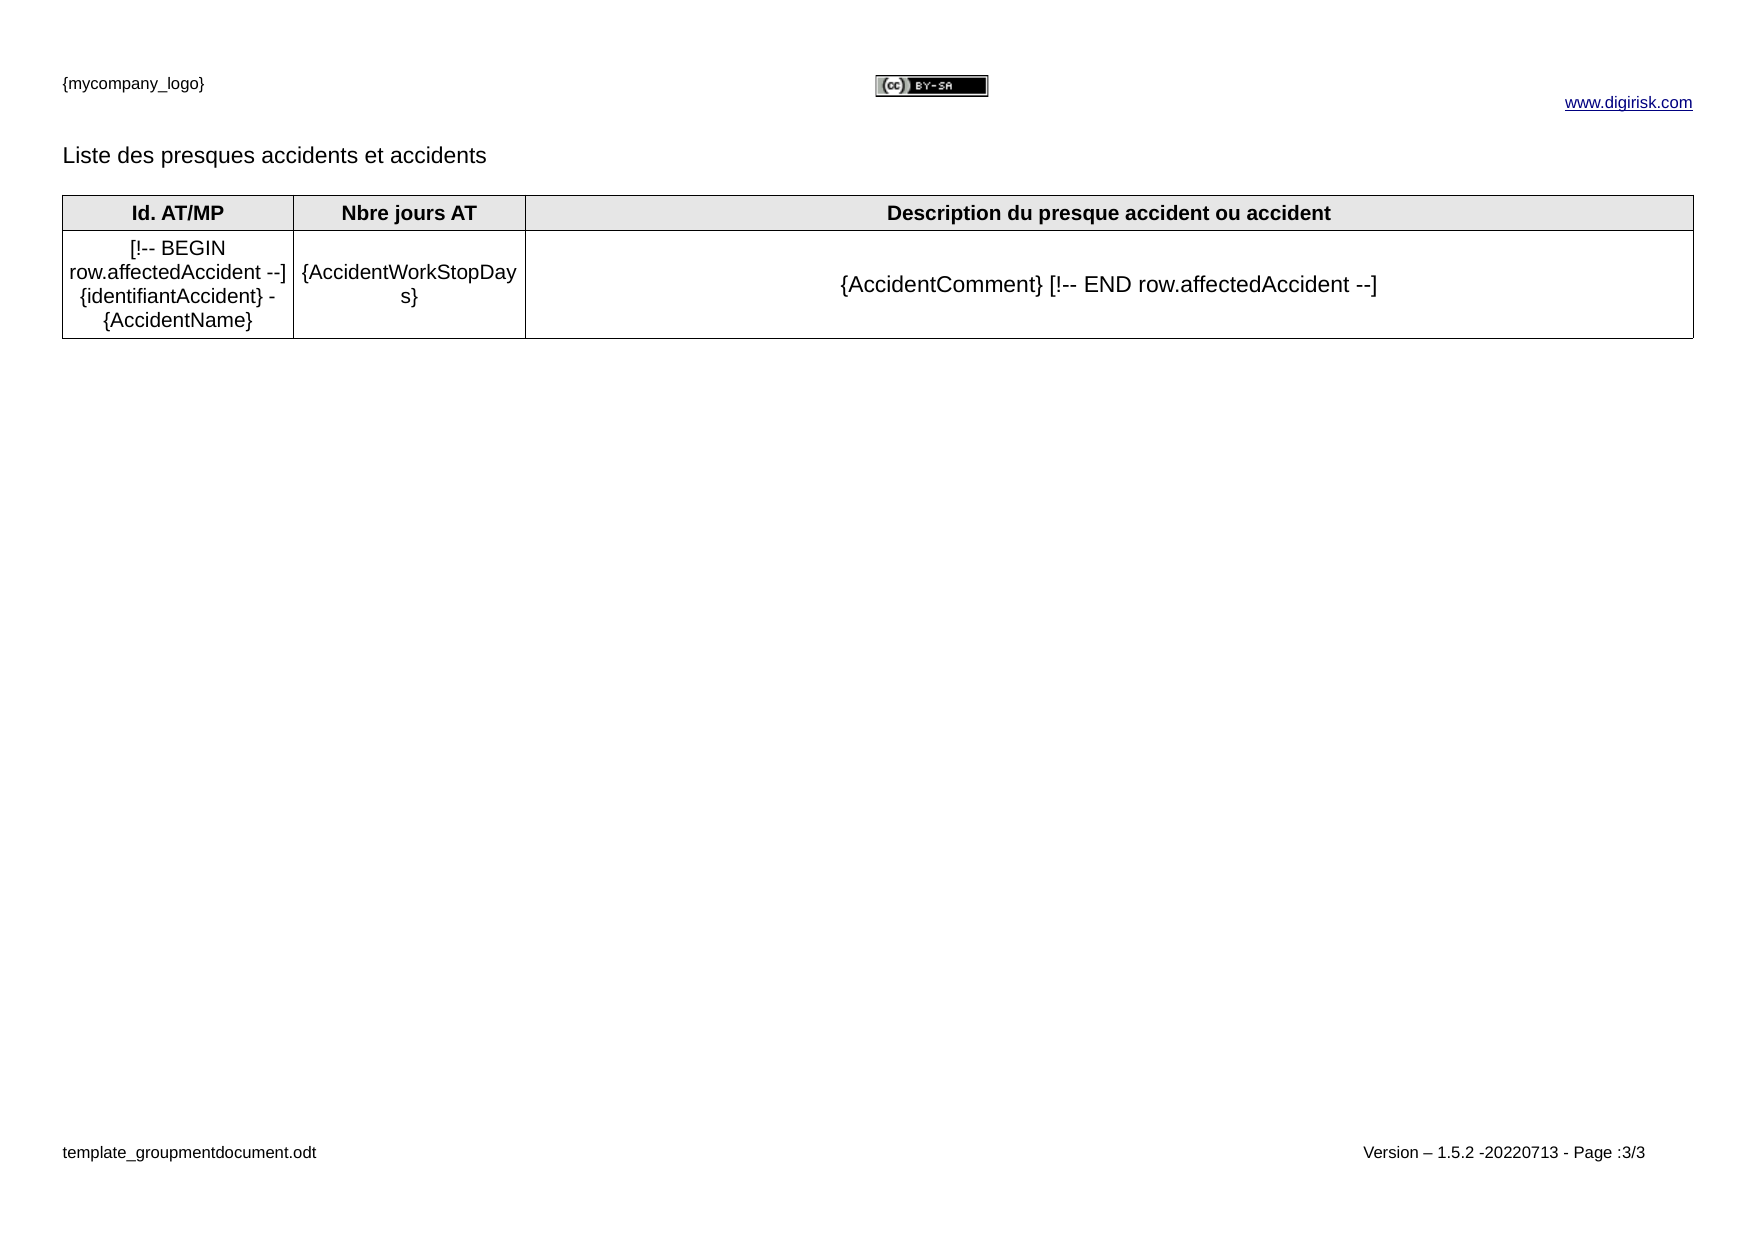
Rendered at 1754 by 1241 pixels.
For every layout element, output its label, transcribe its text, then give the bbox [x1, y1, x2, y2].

picture [875, 75, 989, 97]
table_header Id. AT/MP [63, 196, 293, 230]
table_cell {AccidentComment} [!-- END row.affectedAccident --] [526, 231, 1693, 337]
table_header Description du presque accident ou accident [526, 196, 1693, 230]
text Liste des presques accidents et accidents [62, 142, 1693, 168]
table_header Nbre jours AT [294, 196, 525, 230]
table_cell {AccidentWorkStopDays} [294, 231, 525, 337]
table_cell [!-- BEGIN row.affectedAccident --]{identifiantAccident} - {AccidentName} [63, 231, 293, 337]
